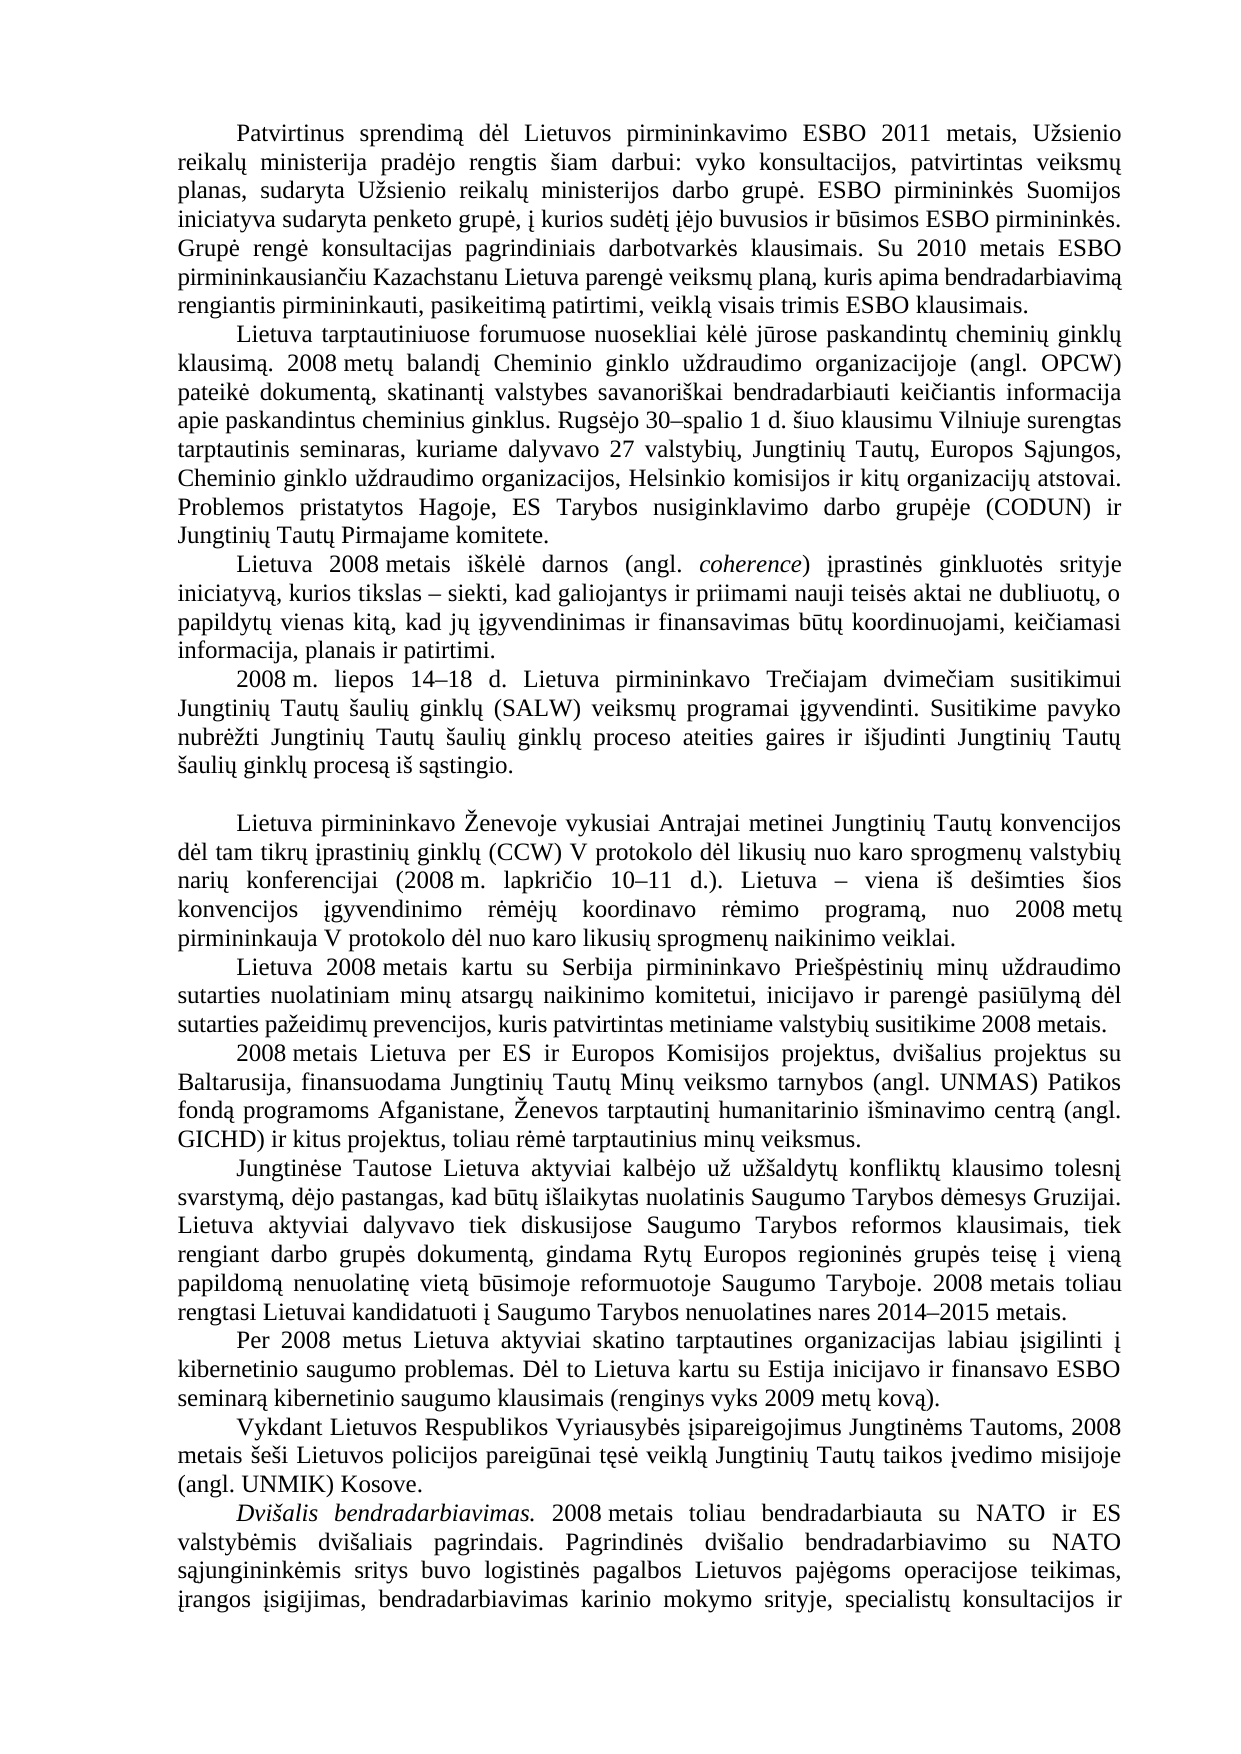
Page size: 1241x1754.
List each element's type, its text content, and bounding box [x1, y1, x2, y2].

text Lietuva 2008 metais kartu su Serbija pirmininkavo Priešpėstinių minų uždraudimo sutarties nuolatiniam minų atsargų naikinimo komitetui, inicijavo ir parengė pasiūlymą dėl sutarties pažeidimų prevencijos, kuris patvirtintas metiniame valstybių susitikime 2008 metais. [177, 952, 1122, 1038]
text Patvirtinus sprendimą dėl Lietuvos pirmininkavimo ESBO 2011 metais, Užsienio reikalų ministerija pradėjo rengtis šiam darbui: vyko konsultacijos, patvirtintas veiksmų planas, sudaryta Užsienio reikalų ministerijos darbo grupė. ESBO pirmininkės Suomijos iniciatyva sudaryta penketo grupė, į kurios sudėtį įėjo buvusios ir būsimos ESBO pirmininkės. Grupė rengė konsultacijas pagrindiniais darbotvarkės klausimais. Su 2010 metais ESBO pirmininkausiančiu Kazachstanu Lietuva parengė veiksmų planą, kuris apima bendradarbiavimą rengiantis pirmininkauti, pasikeitimą patirtimi, veiklą visais trimis ESBO klausimais. [177, 118, 1122, 319]
text Per 2008 metus Lietuva aktyviai skatino tarptautines organizacijas labiau įsigilinti į kibernetinio saugumo problemas. Dėl to Lietuva kartu su Estija inicijavo ir finansavo ESBO seminarą kibernetinio saugumo klausimais (renginys vyks 2009 metų kovą). [177, 1326, 1122, 1412]
text Lietuva pirmininkavo Ženevoje vykusiai Antrajai metinei Jungtinių Tautų konvencijos dėl tam tikrų įprastinių ginklų (CCW) V protokolo dėl likusių nuo karo sprogmenų valstybių narių konferencijai (2008 m. lapkričio 10–11 d.). Lietuva – viena iš dešimties šios konvencijos įgyvendinimo rėmėjų koordinavo rėmimo programą, nuo 2008 metų pirmininkauja V protokolo dėl nuo karo likusių sprogmenų naikinimo veiklai. [177, 808, 1122, 952]
text Lietuva tarptautiniuose forumuose nuosekliai kėlė jūrose paskandintų cheminių ginklų klausimą. 2008 metų balandį Cheminio ginklo uždraudimo organizacijoje (angl. OPCW) pateikė dokumentą, skatinantį valstybes savanoriškai bendradarbiauti keičiantis informacija apie paskandintus cheminius ginklus. Rugsėjo 30–spalio 1 d. šiuo klausimu Vilniuje surengtas tarptautinis seminaras, kuriame dalyvavo 27 valstybių, Jungtinių Tautų, Europos Sąjungos, Cheminio ginklo uždraudimo organizacijos, Helsinkio komisijos ir kitų organizacijų atstovai. Problemos pristatytos Hagoje, ES Tarybos nusiginklavimo darbo grupėje (CODUN) ir Jungtinių Tautų Pirmajame komitete. [177, 319, 1122, 549]
text Jungtinėse Tautose Lietuva aktyviai kalbėjo už užšaldytų konfliktų klausimo tolesnį svarstymą, dėjo pastangas, kad būtų išlaikytas nuolatinis Saugumo Tarybos dėmesys Gruzijai. Lietuva aktyviai dalyvavo tiek diskusijose Saugumo Tarybos reformos klausimais, tiek rengiant darbo grupės dokumentą, gindama Rytų Europos regioninės grupės teisę į vieną papildomą nenuolatinę vietą būsimoje reformuotoje Saugumo Taryboje. 2008 metais toliau rengtasi Lietuvai kandidatuoti į Saugumo Tarybos nenuolatines nares 2014–2015 metais. [177, 1153, 1122, 1326]
text Vykdant Lietuvos Respublikos Vyriausybės įsipareigojimus Jungtinėms Tautoms, 2008 metais šeši Lietuvos policijos pareigūnai tęsė veiklą Jungtinių Tautų taikos įvedimo misijoje (angl. UNMIK) Kosove. [177, 1412, 1122, 1498]
text Dvišalis bendradarbiavimas. 2008 metais toliau bendradarbiauta su NATO ir ES valstybėmis dvišaliais pagrindais. Pagrindinės dvišalio bendradarbiavimo su NATO sąjungininkėmis sritys buvo logistinės pagalbos Lietuvos pajėgoms operacijose teikimas, įrangos įsigijimas, bendradarbiavimas karinio mokymo srityje, specialistų konsultacijos ir [177, 1498, 1122, 1613]
text 2008 m. liepos 14–18 d. Lietuva pirmininkavo Trečiajam dvimečiam susitikimui Jungtinių Tautų šaulių ginklų (SALW) veiksmų programai įgyvendinti. Susitikime pavyko nubrėžti Jungtinių Tautų šaulių ginklų proceso ateities gaires ir išjudinti Jungtinių Tautų šaulių ginklų procesą iš sąstingio. [177, 664, 1122, 779]
text 2008 metais Lietuva per ES ir Europos Komisijos projektus, dvišalius projektus su Baltarusija, finansuodama Jungtinių Tautų Minų veiksmo tarnybos (angl. UNMAS) Patikos fondą programoms Afganistane, Ženevos tarptautinį humanitarinio išminavimo centrą (angl. GICHD) ir kitus projektus, toliau rėmė tarptautinius minų veiksmus. [177, 1038, 1122, 1153]
text Lietuva 2008 metais iškėlė darnos (angl. coherence) įprastinės ginkluotės srityje iniciatyvą, kurios tikslas – siekti, kad galiojantys ir priimami nauji teisės aktai ne dubliuotų, o papildytų vienas kitą, kad jų įgyvendinimas ir finansavimas būtų koordinuojami, keičiamasi informacija, planais ir patirtimi. [177, 549, 1122, 664]
